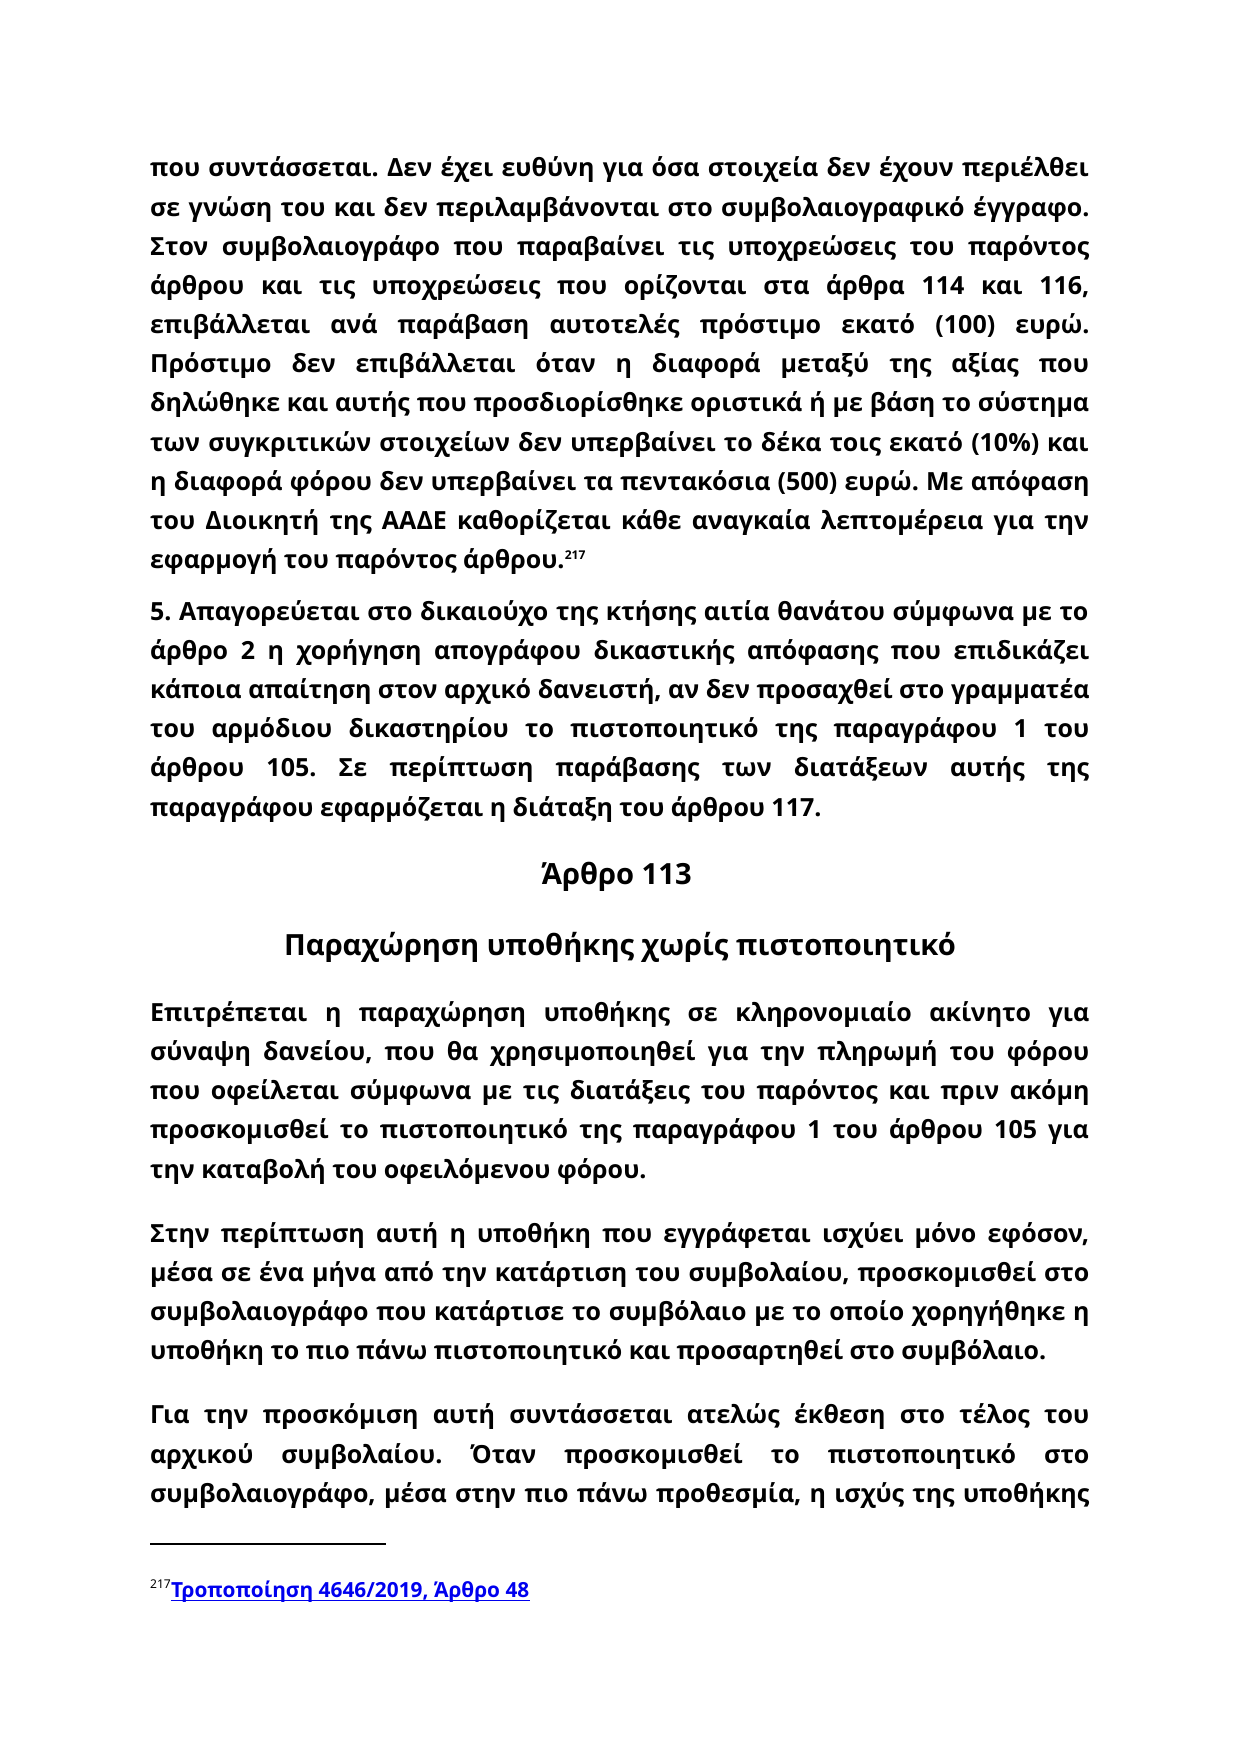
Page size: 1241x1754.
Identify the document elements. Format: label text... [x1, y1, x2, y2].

text που συντάσσεται. Δεν έχει ευθύνη για όσα στοιχεία δεν έχουν περιέλθει σε γνώση του και δεν περιλαμβάνονται στο συμβολαιογραφικό έγγραφο. Στον συμβολαιογράφο που παραβαίνει τις υποχρεώσεις του παρόντος άρθρου και τις υποχρεώσεις που ορίζονται στα άρθρα 114 και 116, επιβάλλεται ανά παράβαση αυτοτελές πρόστιμο εκατό (100) ευρώ. Πρόστιμο δεν επιβάλλεται όταν η διαφορά μεταξύ της αξίας που δηλώθηκε και αυτής που προσδιορίσθηκε οριστικά ή με βάση το σύστημα των συγκριτικών στοιχείων δεν υπερβαίνει το δέκα τοις εκατό (10%) και η διαφορά φόρου δεν υπερβαίνει τα πεντακόσια (500) ευρώ. Με απόφαση του Διοικητή της ΑΑΔΕ καθορίζεται κάθε αναγκαία λεπτομέρεια για την εφαρμογή του παρόντος άρθρου. [150, 150, 1090, 576]
text Τροποποίηση 4646/2019, Άρθρο 48 [150, 1576, 1090, 1604]
text Για την προσκόμιση αυτή συντάσσεται ατελώς έκθεση στο τέλος του αρχικού συμβολαίου. Όταν προσκομισθεί το πιστοποιητικό στο συμβολαιογράφο, μέσα στην πιο πάνω προθεσμία, η ισχύς της υποθήκης [150, 1397, 1090, 1509]
subtitle Άρθρο 113 [150, 853, 1090, 893]
text Στην περίπτωση αυτή η υποθήκη που εγγράφεται ισχύει μόνο εφόσον, μέσα σε ένα μήνα από την κατάρτιση του συμβολαίου, προσκομισθεί στο συμβολαιογράφο που κατάρτισε το συμβόλαιο με το οποίο χορηγήθηκε η υποθήκη το πιο πάνω πιστοποιητικό και προσαρτηθεί στο συμβόλαιο. [150, 1215, 1090, 1367]
subtitle Παραχώρηση υποθήκης χωρίς πιστοποιητικό [150, 924, 1090, 964]
text Επιτρέπεται η παραχώρηση υποθήκης σε κληρονομιαίο ακίνητο για σύναψη δανείου, που θα χρησιμοποιηθεί για την πληρωμή του φόρου που οφείλεται σύμφωνα με τις διατάξεις του παρόντος και πριν ακόμη προσκομισθεί το πιστοποιητικό της παραγράφου 1 του άρθρου 105 για την καταβολή του οφειλόμενου φόρου. [150, 994, 1090, 1185]
text 5. Απαγορεύεται στο δικαιούχο της κτήσης αιτία θανάτου σύμφωνα με το άρθρο 2 η χορήγηση απογράφου δικαστικής απόφασης που επιδικάζει κάποια απαίτηση στον αρχικό δανειστή, αν δεν προσαχθεί στο γραμματέα του αρμόδιου δικαστηρίου το πιστοποιητικό της παραγράφου 1 του άρθρου 105. Σε περίπτωση παράβασης των διατάξεων αυτής της παραγράφου εφαρμόζεται η διάταξη του άρθρου 117. [150, 593, 1090, 823]
